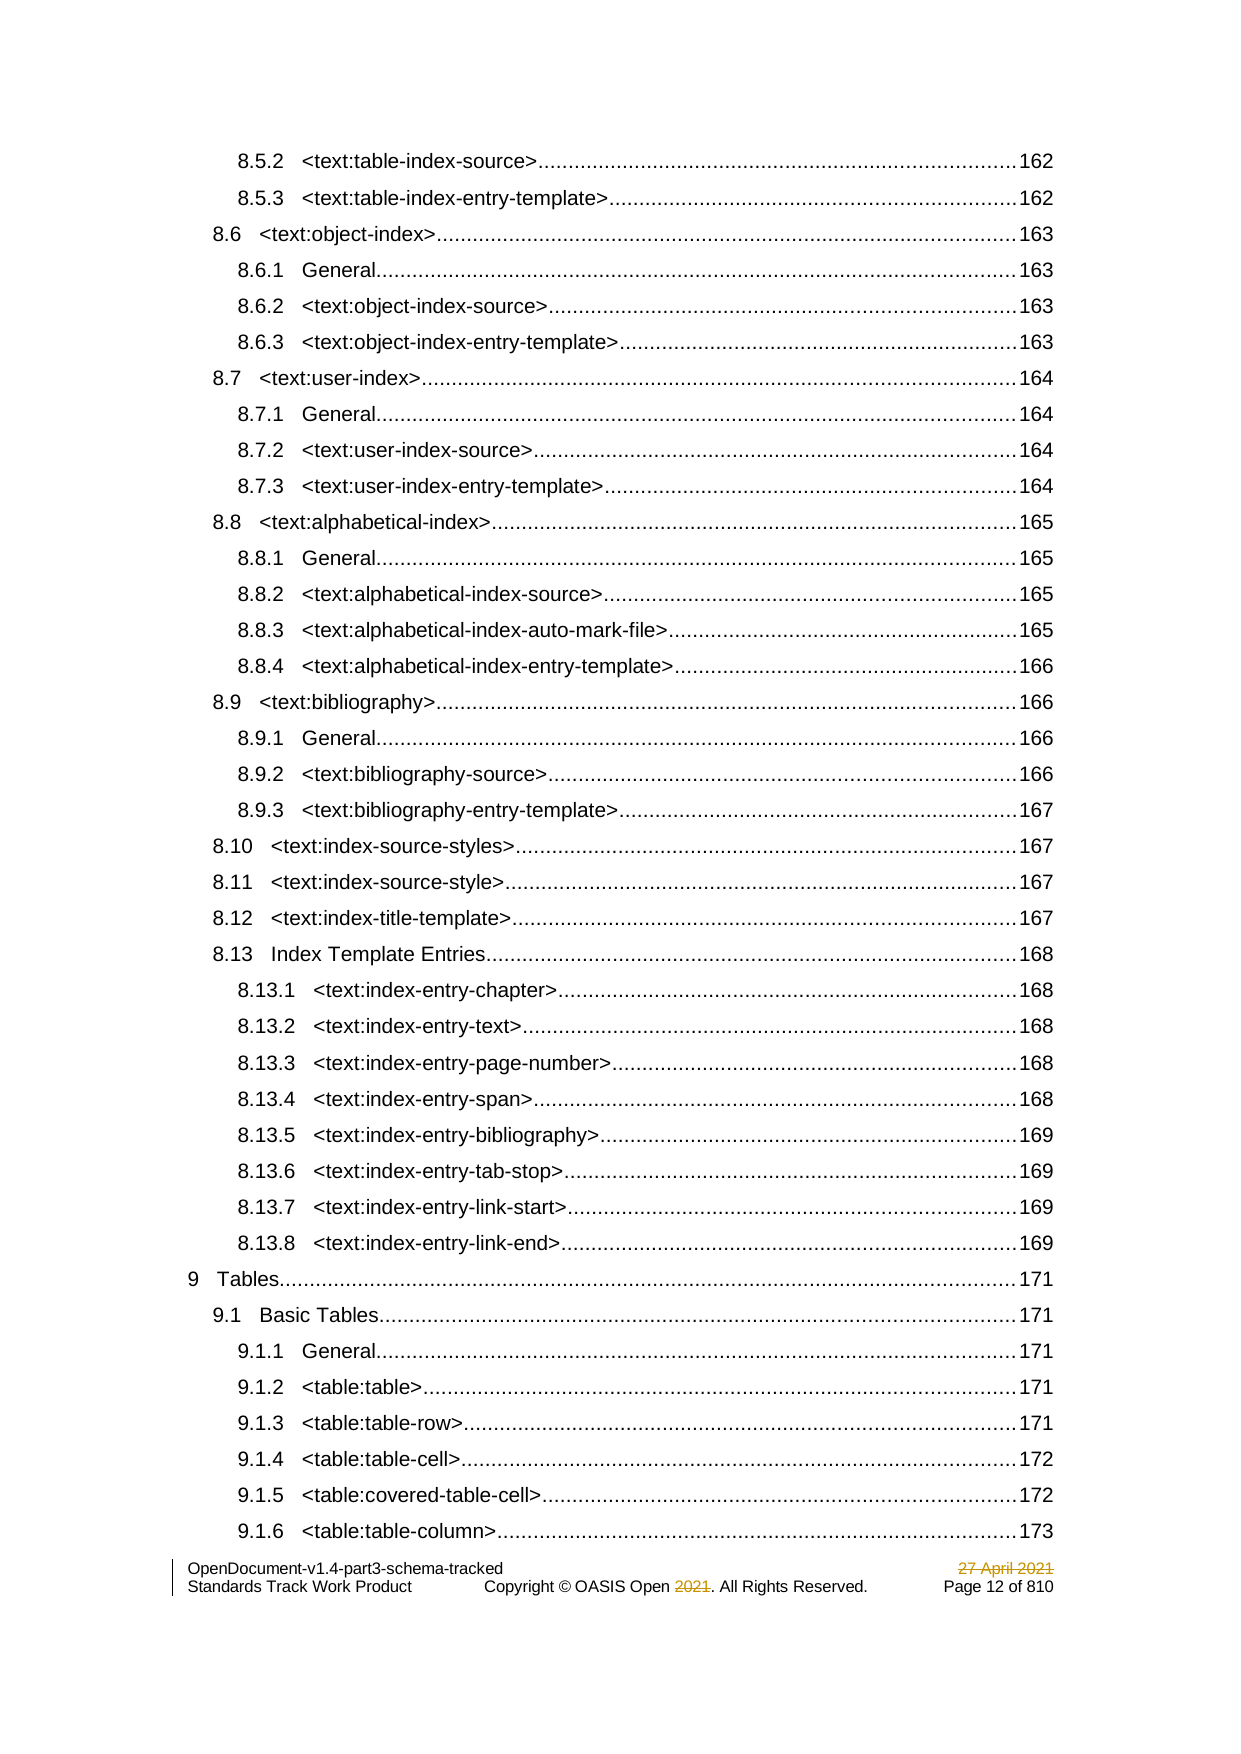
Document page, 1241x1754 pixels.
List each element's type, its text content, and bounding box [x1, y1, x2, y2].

text 8.6 <text:object-index> 163 [212, 222, 1053, 246]
text 8.10 <text:index-source-styles> 167 [212, 835, 1053, 858]
text 8.12 <text:index-title-template> 167 [212, 907, 1053, 930]
text 8.5.3 <text:table-index-entry-template> 162 [237, 186, 1053, 209]
text 8.8.1 General 165 [237, 546, 1053, 570]
text 9.1 Basic Tables 171 [212, 1303, 1053, 1327]
text 8.8.4 <text:alphabetical-index-entry-template> 166 [237, 654, 1053, 678]
text 8.13.8 <text:index-entry-link-end> 169 [237, 1231, 1053, 1255]
text 8.7.2 <text:user-index-source> 164 [237, 438, 1053, 462]
text 8.13.6 <text:index-entry-tab-stop> 169 [237, 1159, 1053, 1183]
text 8.6.1 General 163 [237, 258, 1053, 282]
text 9.1.2 <table:table> 171 [237, 1375, 1053, 1399]
text 8.13.5 <text:index-entry-bibliography> 169 [237, 1123, 1053, 1147]
text 8.6.2 <text:object-index-source> 163 [237, 294, 1053, 318]
text 9.1.1 General 171 [237, 1339, 1053, 1363]
text 8.9.2 <text:bibliography-source> 166 [237, 763, 1053, 786]
text 8.13.1 <text:index-entry-chapter> 168 [237, 979, 1053, 1002]
text 8.8.3 <text:alphabetical-index-auto-mark-file> 165 [237, 618, 1053, 642]
text 8.13.4 <text:index-entry-span> 168 [237, 1087, 1053, 1111]
text 8.13.3 <text:index-entry-page-number> 168 [237, 1051, 1053, 1074]
text 8.8 <text:alphabetical-index> 165 [212, 510, 1053, 534]
text 9.1.4 <table:table-cell> 172 [237, 1447, 1053, 1471]
text 8.11 <text:index-source-style> 167 [212, 871, 1053, 894]
text 8.9.1 General 166 [237, 727, 1053, 750]
text 9.1.6 <table:table-column> 173 [237, 1519, 1053, 1543]
text 8.13 Index Template Entries 168 [212, 943, 1053, 966]
text 8.8.2 <text:alphabetical-index-source> 165 [237, 582, 1053, 606]
text 8.13.2 <text:index-entry-text> 168 [237, 1015, 1053, 1038]
text 8.7 <text:user-index> 164 [212, 366, 1053, 390]
text 8.7.1 General 164 [237, 402, 1053, 426]
text 8.13.7 <text:index-entry-link-start> 169 [237, 1195, 1053, 1219]
text 8.9 <text:bibliography> 166 [212, 691, 1053, 714]
text 9.1.5 <table:covered-table-cell> 172 [237, 1483, 1053, 1507]
text 8.7.3 <text:user-index-entry-template> 164 [237, 474, 1053, 498]
text 8.5.2 <text:table-index-source> 162 [237, 150, 1053, 173]
text 8.6.3 <text:object-index-entry-template> 163 [237, 330, 1053, 354]
text 9.1.3 <table:table-row> 171 [237, 1411, 1053, 1435]
text 9 Tables 171 [187, 1267, 1053, 1291]
text 8.9.3 <text:bibliography-entry-template> 167 [237, 799, 1053, 822]
